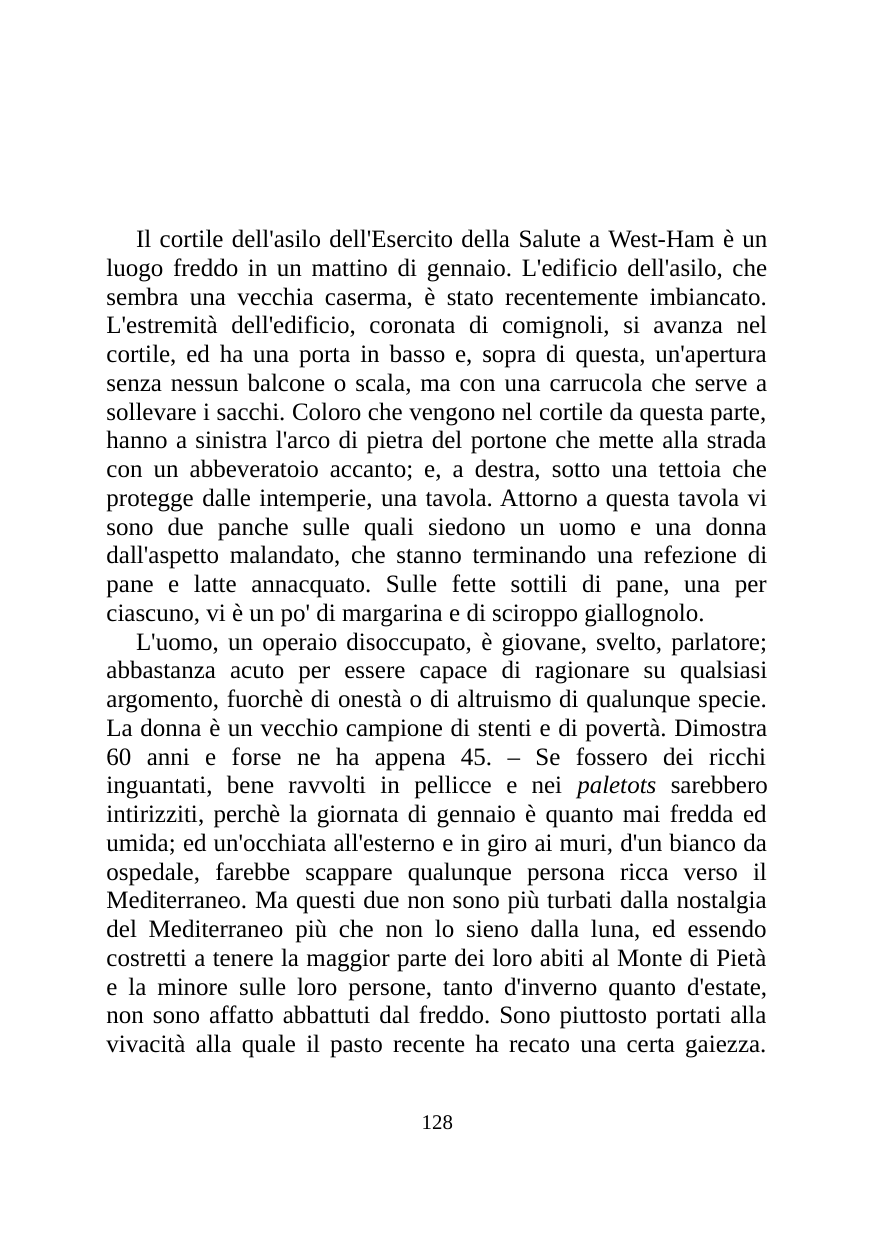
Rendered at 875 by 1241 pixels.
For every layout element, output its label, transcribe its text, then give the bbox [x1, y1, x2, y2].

text Il cortile dell'asilo dell'Esercito della Salute a West-Ham è un luogo freddo in un mattino di gennaio. L'edificio dell'asilo, che sembra una vecchia caserma, è stato recentemente imbiancato. L'estremità dell'edificio, coronata di comignoli, si avanza nel cortile, ed ha una porta in basso e, sopra di questa, un'apertura senza nessun balcone o scala, ma con una carrucola che serve a sollevare i sacchi. Coloro che vengono nel cortile da questa parte, hanno a sinistra l'arco di pietra del portone che mette alla strada con un abbeveratoio accanto; e, a destra, sotto una tettoia che protegge dalle intemperie, una tavola. Attorno a questa tavola vi sono due panche sulle quali siedono un uomo e una donna dall'aspetto malandato, che stanno terminando una refezione di pane e latte annacquato. Sulle fette sottili di pane, una per ciascuno, vi è un po' di margarina e di sciroppo giallognolo. [106, 224, 768, 627]
text L'uomo, un operaio disoccupato, è giovane, svelto, parlatore; abbastanza acuto per essere capace di ragionare su qualsiasi argomento, fuorchè di onestà o di altruismo di qualunque specie. La donna è un vecchio campione di stenti e di povertà. Dimostra 60 anni e forse ne ha appena 45. – Se fossero dei ricchi inguantati, bene ravvolti in pellicce e nei paletots sarebbero intirizziti, perchè la giornata di gennaio è quanto mai fredda ed umida; ed un'occhiata all'esterno e in giro ai muri, d'un bianco da ospedale, farebbe scappare qualunque persona ricca verso il Mediterraneo. Ma questi due non sono più turbati dalla nostalgia del Mediterraneo più che non lo sieno dalla luna, ed essendo costretti a tenere la maggior parte dei loro abiti al Monte di Pietà e la minore sulle loro persone, tanto d'inverno quanto d'estate, non sono affatto abbattuti dal freddo. Sono piuttosto portati alla vivacità alla quale il pasto recente ha recato una certa gaiezza. [106, 627, 768, 1058]
